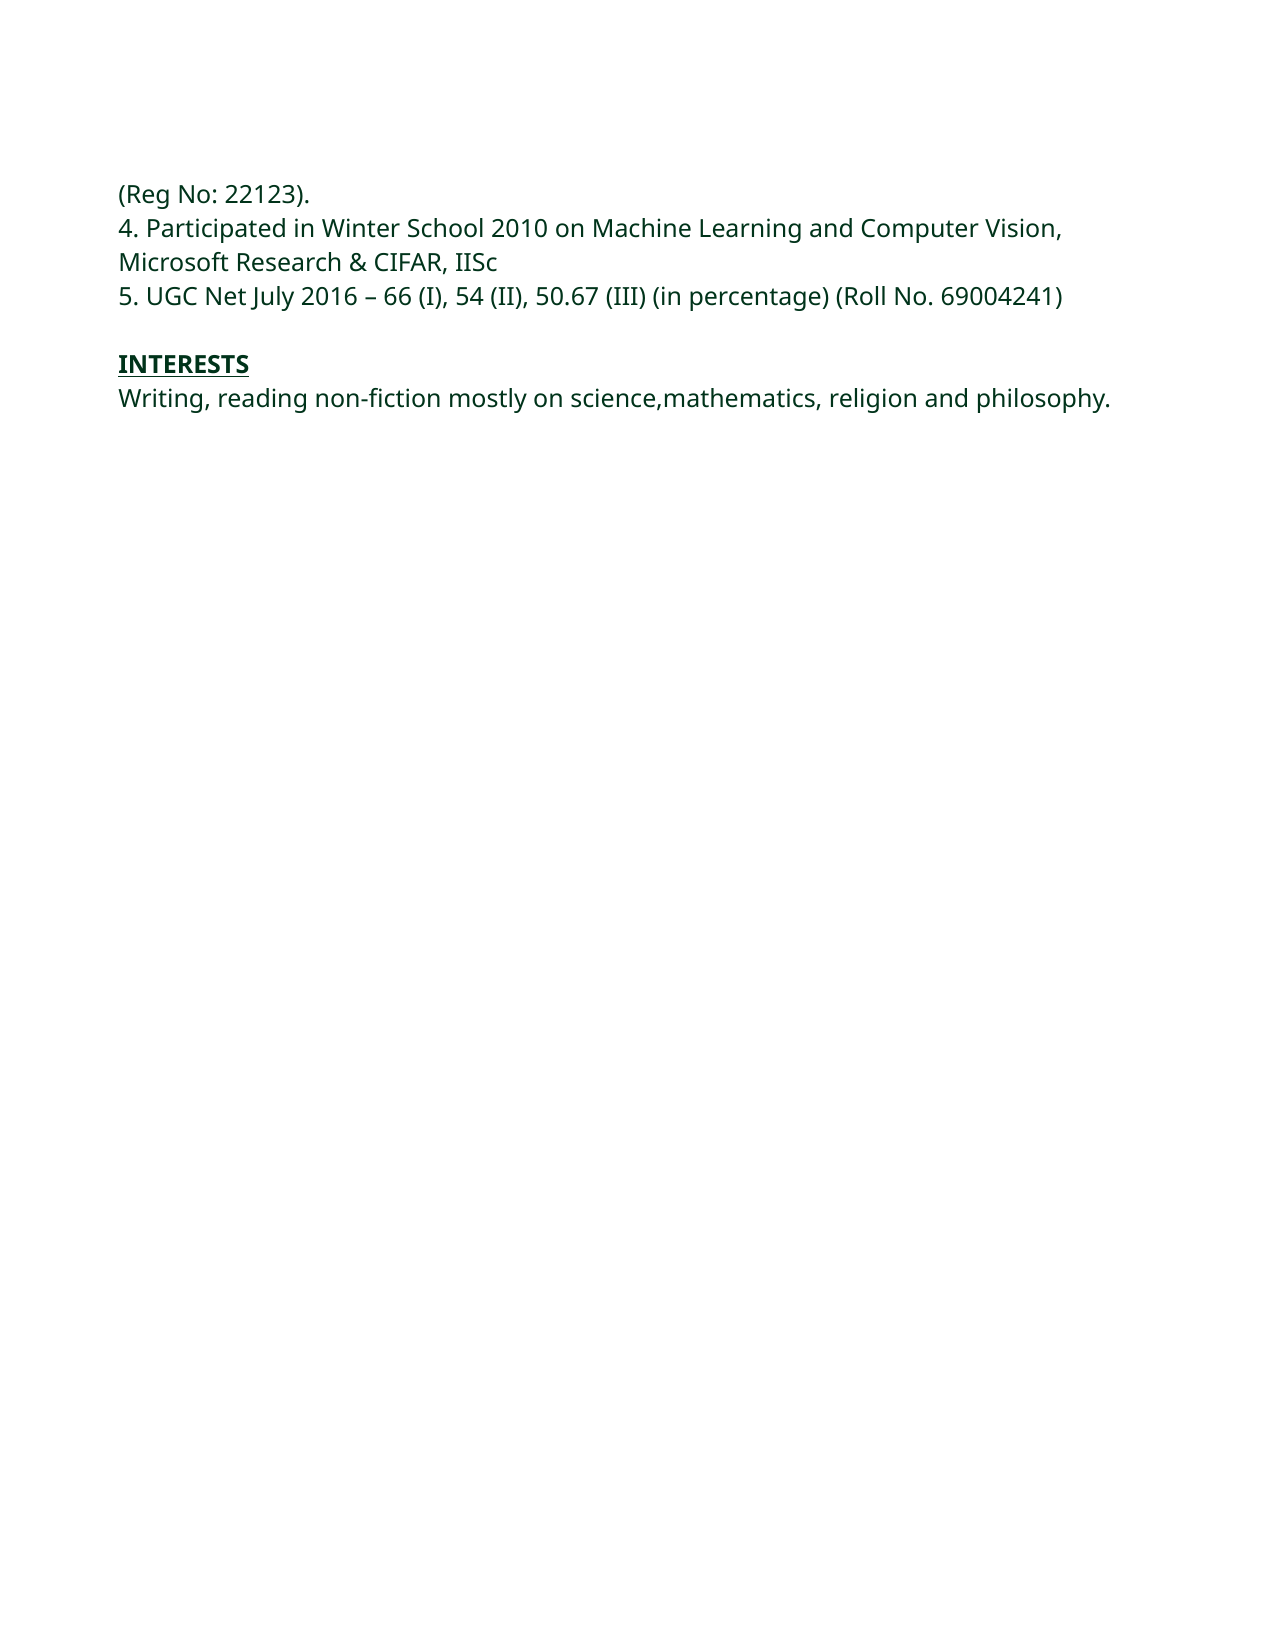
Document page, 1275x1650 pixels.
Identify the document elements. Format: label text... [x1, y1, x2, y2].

text 4. Participated in Winter School 2010 on Machine Learning and Computer Vision, Microsoft Research & CIFAR, IISc [118, 210, 1157, 278]
text (Reg No: 22123). [118, 176, 1157, 210]
text 5. UGC Net July 2016 – 66 (I), 54 (II), 50.67 (III) (in percentage) (Roll No. 69004241) [118, 278, 1157, 313]
text INTERESTS [118, 347, 1157, 381]
text Writing, reading non-fiction mostly on science,mathematics, religion and philosophy. [118, 381, 1157, 415]
